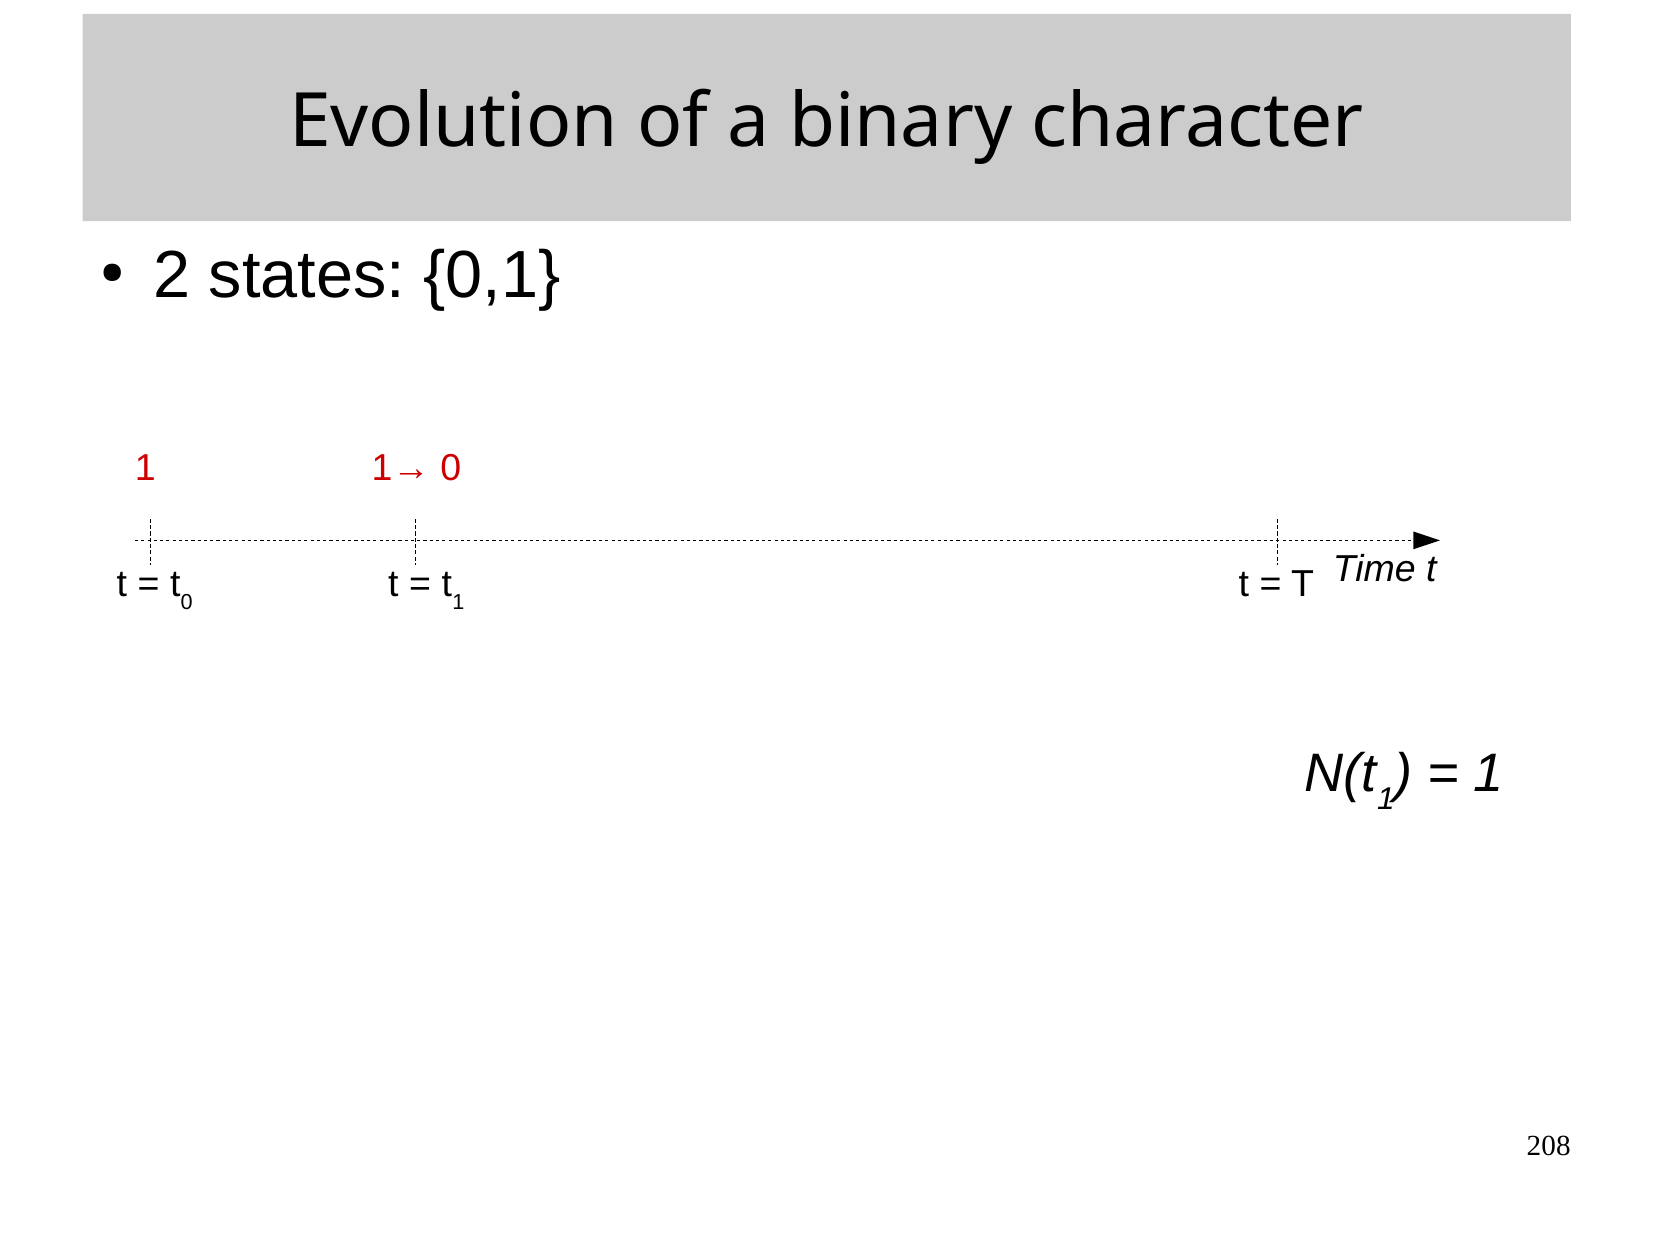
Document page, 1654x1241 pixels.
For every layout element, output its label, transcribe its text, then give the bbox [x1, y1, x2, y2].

text_box N(t1) = 1 [1290, 735, 1576, 824]
title Evolution of a binary character [82, 13, 1571, 222]
text_box t = t1 [373, 555, 482, 622]
text_box t = T [1223, 555, 1333, 613]
text_box t = t0 [101, 555, 211, 622]
text_box 1→ 0 [356, 438, 477, 496]
list 2 states: {0,1} [82, 237, 1571, 421]
text_box 1 [120, 438, 196, 496]
text_box Time t [1318, 540, 1514, 598]
